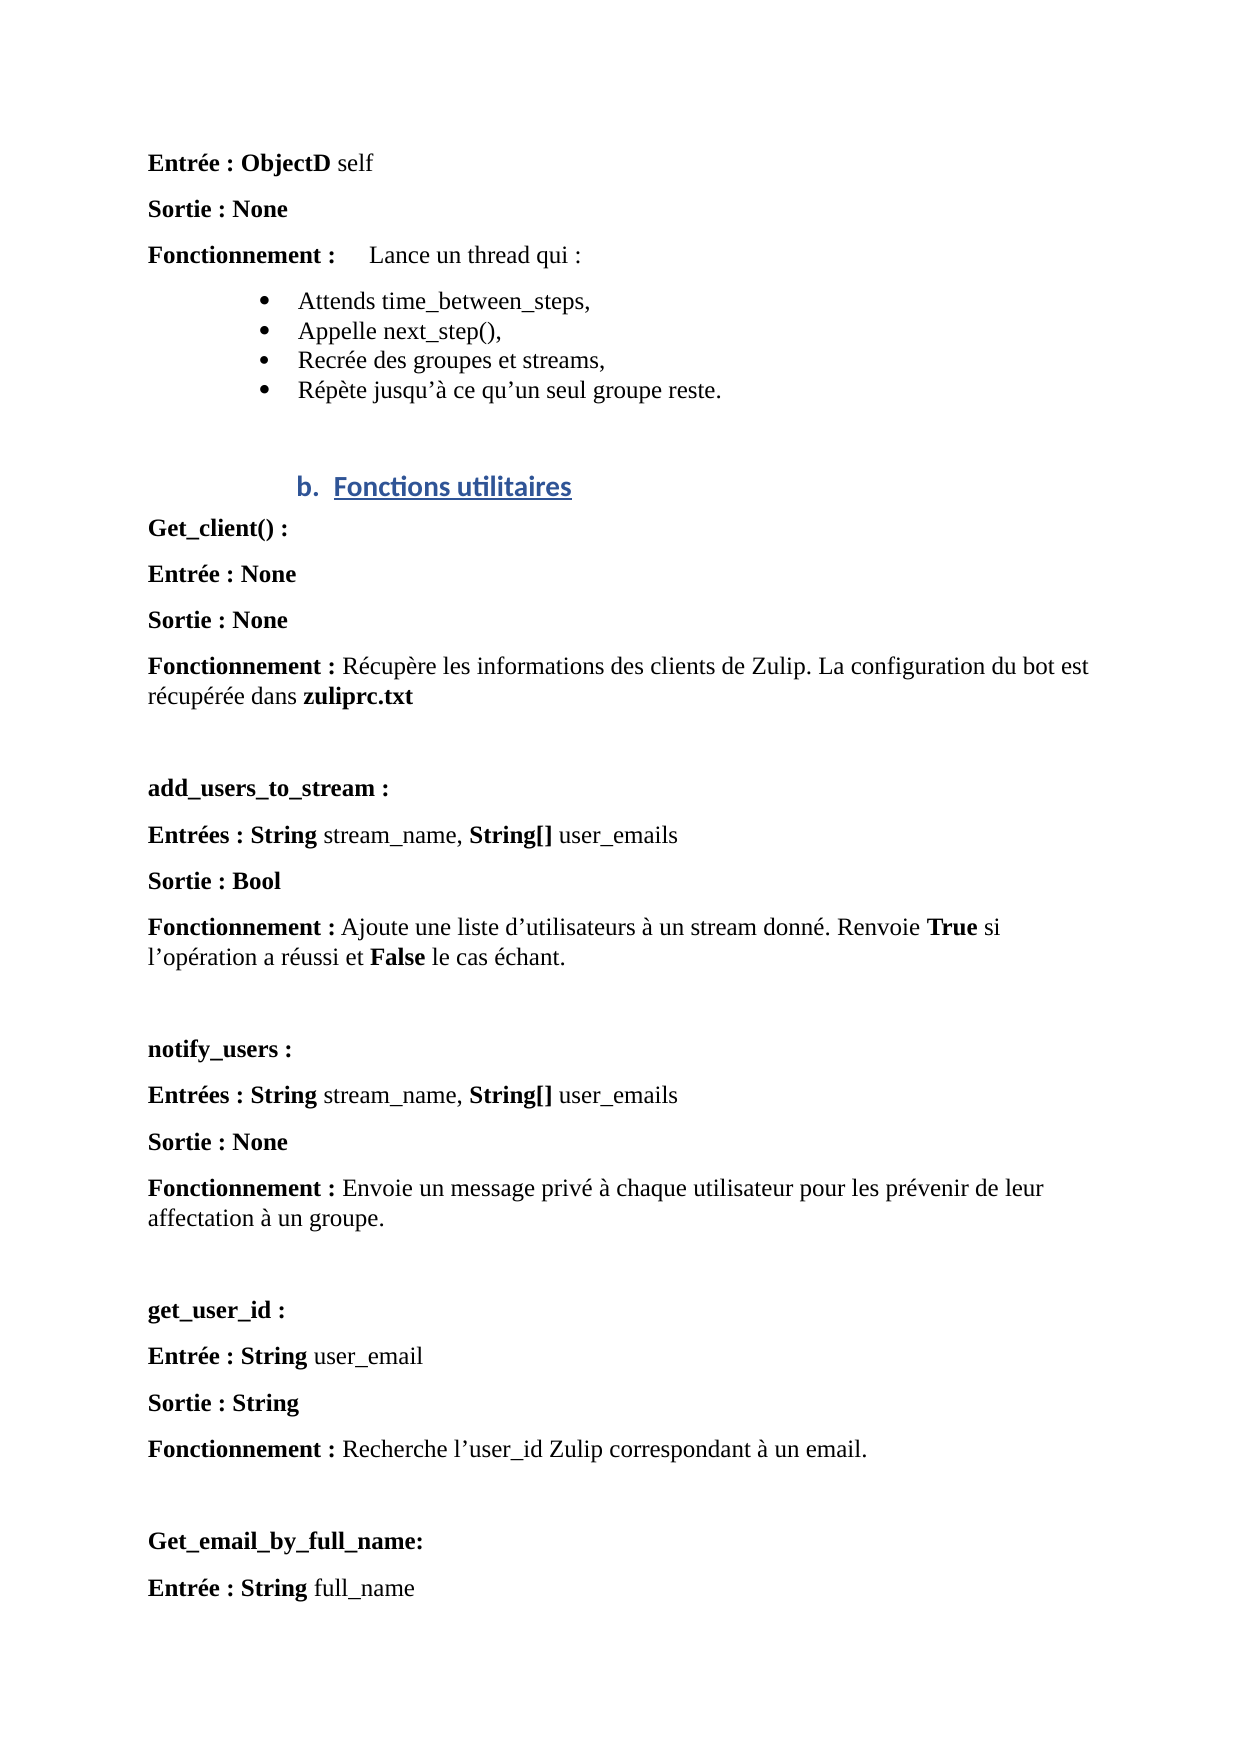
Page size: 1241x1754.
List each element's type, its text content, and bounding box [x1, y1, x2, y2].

text Fonctionnement : Ajoute une liste d’utilisateurs à un stream donné. Renvoie True si l’opération a réussi et False le cas échant. [148, 912, 1093, 971]
text Sortie : None [148, 194, 1093, 223]
text Entrée : String user_email [148, 1341, 1093, 1370]
text Entrées : String stream_name, String[] user_emails [148, 1081, 1093, 1109]
list Attends time_between_steps, [260, 286, 1093, 315]
text Fonctionnement : Recherche l’user_id Zulip correspondant à un email. [148, 1434, 1093, 1463]
text add_users_to_stream : [148, 773, 1093, 802]
text Fonctionnement : Lance un thread qui : [148, 240, 1093, 269]
list Répète jusqu’à ce qu’un seul groupe reste. [260, 375, 1093, 404]
text Entrée : ObjectD self [148, 148, 1093, 176]
text get_user_id : [148, 1295, 1093, 1324]
text Sortie : String [148, 1388, 1093, 1416]
text Sortie : None [148, 605, 1093, 634]
text Fonctionnement : Envoie un message privé à chaque utilisateur pour les prévenir de leur affectation à un groupe. [148, 1173, 1093, 1231]
text Get_client() : [148, 513, 1093, 541]
list Recrée des groupes et streams, [260, 346, 1093, 374]
list Fonctions utilitaires [296, 468, 1093, 503]
list Appelle next_step(), [260, 316, 1093, 345]
text Get_email_by_full_name: [148, 1526, 1093, 1555]
text Entrée : String full_name [148, 1573, 1093, 1601]
text Fonctionnement : Récupère les informations des clients de Zulip. La configuration du bot est récupérée dans zuliprc.txt [148, 651, 1093, 710]
text Entrées : String stream_name, String[] user_emails [148, 820, 1093, 848]
text Entrée : None [148, 559, 1093, 588]
text Sortie : None [148, 1127, 1093, 1156]
text Sortie : Bool [148, 866, 1093, 895]
text notify_users : [148, 1034, 1093, 1063]
